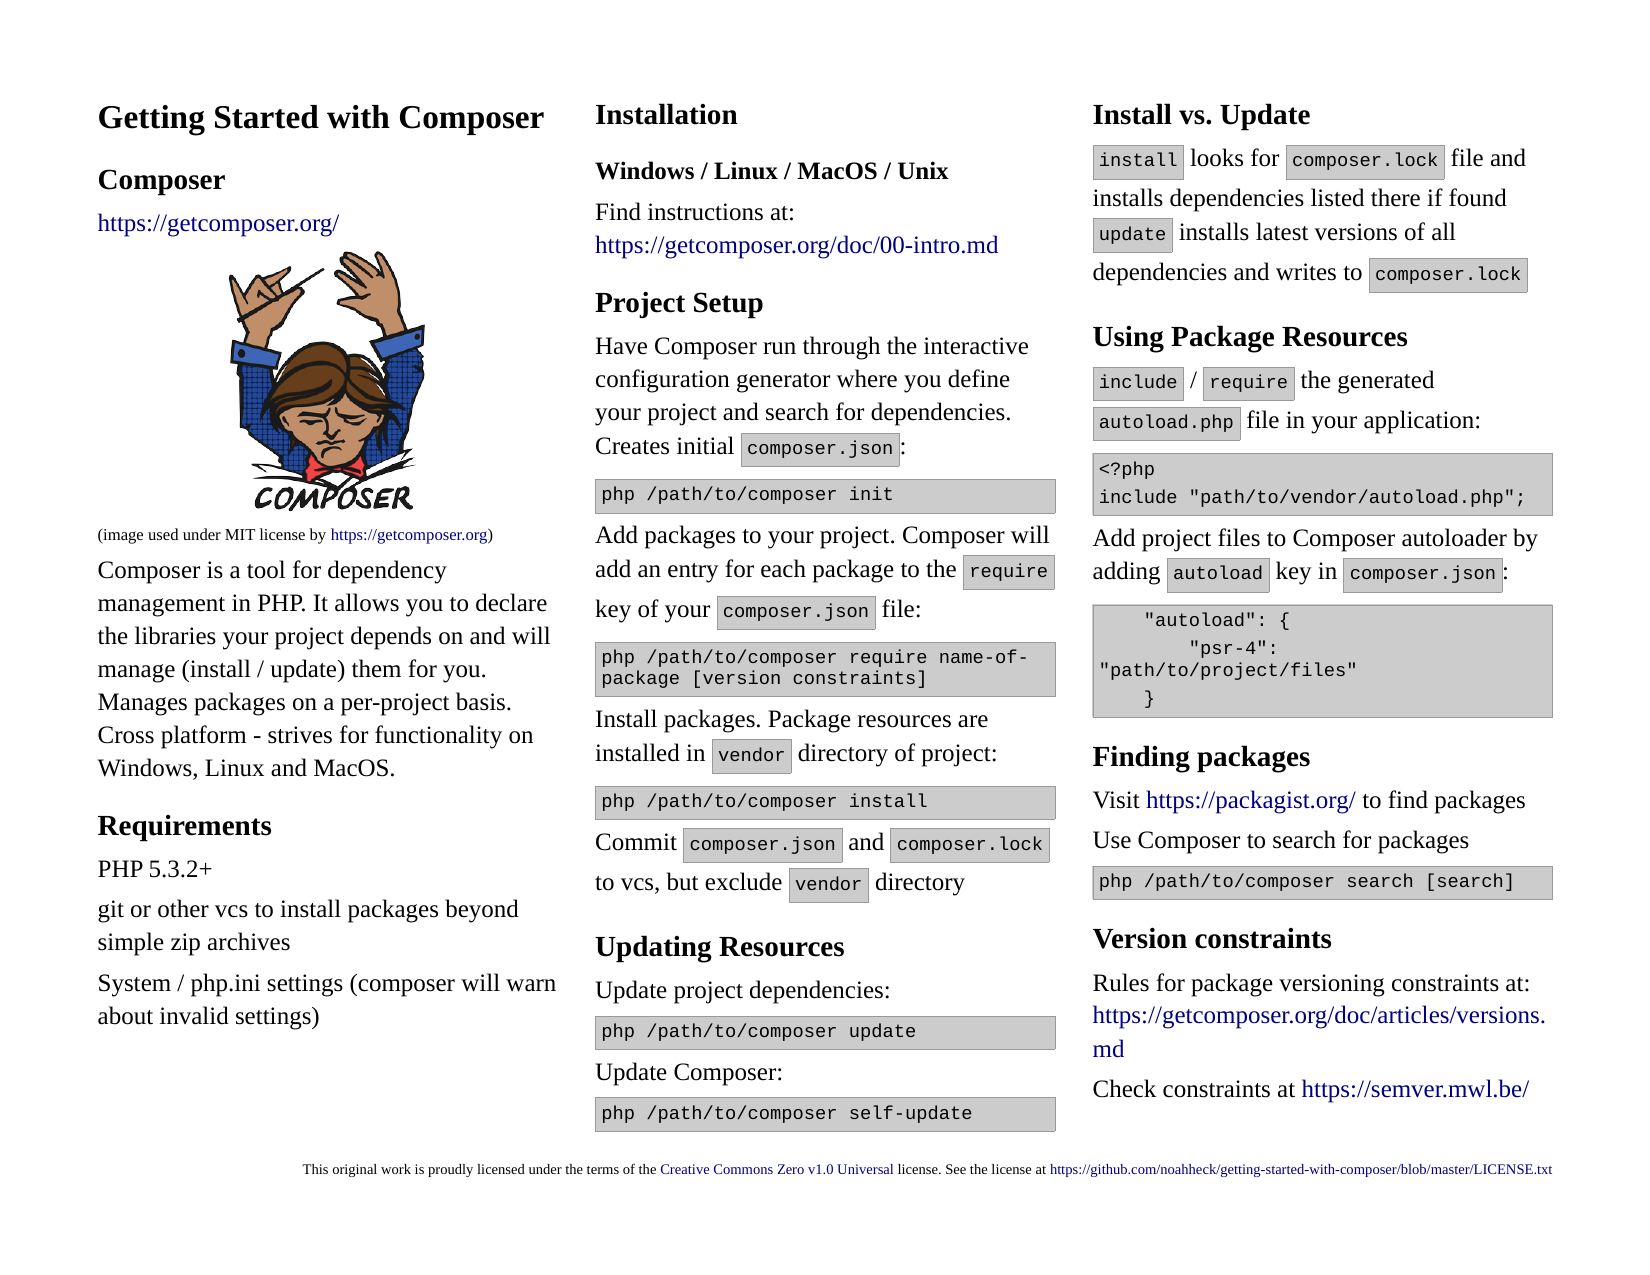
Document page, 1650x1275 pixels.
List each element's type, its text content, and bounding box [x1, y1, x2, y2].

subtitle Finding packages [1092, 739, 1552, 772]
text Add packages to your project. Composer will add an entry for each package to the require key of your composer.json file: [595, 520, 1055, 629]
text php /path/to/composer require name-of-package [version constraints] [596, 643, 1055, 696]
text Visit https://packagist.org/ to find packages [1092, 785, 1552, 814]
text php /path/to/composer install [596, 787, 1055, 819]
text include "path/to/vendor/autoload.php"; [1094, 482, 1552, 515]
text } [1094, 683, 1552, 717]
text https://getcomposer.org/ [97, 208, 557, 237]
subtitle Using Package Resources [1092, 319, 1552, 353]
subtitle Updating Resources [595, 929, 1055, 963]
text php /path/to/composer self-update [596, 1098, 1055, 1131]
text Commit composer.json and composer.lock to vcs, but exclude vendor directory [595, 827, 1055, 902]
text System / php.ini settings (composer will warn about invalid settings) [97, 968, 557, 1030]
text Rules for package versioning constraints at: https://getcomposer.org/doc/articles/versions.md [1092, 968, 1552, 1062]
text "psr-4": "path/to/project/files" [1094, 633, 1552, 682]
subtitle Install vs. Update [1092, 97, 1552, 131]
text (image used under MIT license by https://getcomposer.org) [97, 525, 557, 544]
text Add project files to Composer autoloader by adding autoload key in composer.json: [1092, 523, 1552, 592]
text PHP 5.3.2+ [97, 854, 557, 883]
text Update project dependencies: [595, 975, 1055, 1004]
text include / require the generated autoload.php file in your application: [1092, 365, 1552, 440]
subtitle Getting Started with Composer [97, 97, 557, 136]
subtitle Requirements [97, 808, 557, 841]
subtitle Installation [595, 97, 1055, 131]
text Install packages. Package resources are installed in vendor directory of project: [595, 704, 1055, 773]
text php /path/to/composer search [search] [1094, 867, 1552, 899]
text Find instructions at: https://getcomposer.org/doc/00-intro.md [595, 197, 1055, 259]
text "autoload": { [1094, 606, 1552, 632]
text Have Composer run through the interactive configuration generator where you define your project and search for dependencies. Creates initial composer.json: [595, 331, 1055, 466]
text Composer is a tool for dependency management in PHP. It allows you to declare the libraries your project depends on and will manage (install / update) them for you. Manages packages on a per-project basis. Cross platform - strives for functionality on Windows, Linux and MacOS. [97, 555, 557, 782]
subtitle Project Setup [595, 285, 1055, 319]
subtitle Version constraints [1092, 922, 1552, 955]
text install looks for composer.lock file and installs dependencies listed there if found update installs latest versions of all dependencies and writes to composer.lock [1092, 143, 1552, 292]
text Update Composer: [595, 1057, 1055, 1086]
text Check constraints at https://semver.mwl.be/ [1092, 1074, 1552, 1103]
text Use Composer to search for packages [1092, 825, 1552, 854]
text php /path/to/composer init [596, 480, 1055, 513]
text git or other vcs to install packages beyond simple zip archives [97, 894, 557, 956]
subtitle Composer [97, 162, 557, 196]
text php /path/to/composer update [596, 1017, 1055, 1049]
text <?php [1094, 454, 1552, 481]
picture [219, 248, 436, 514]
subtitle Windows / Linux / MacOS / Unix [595, 156, 1055, 185]
